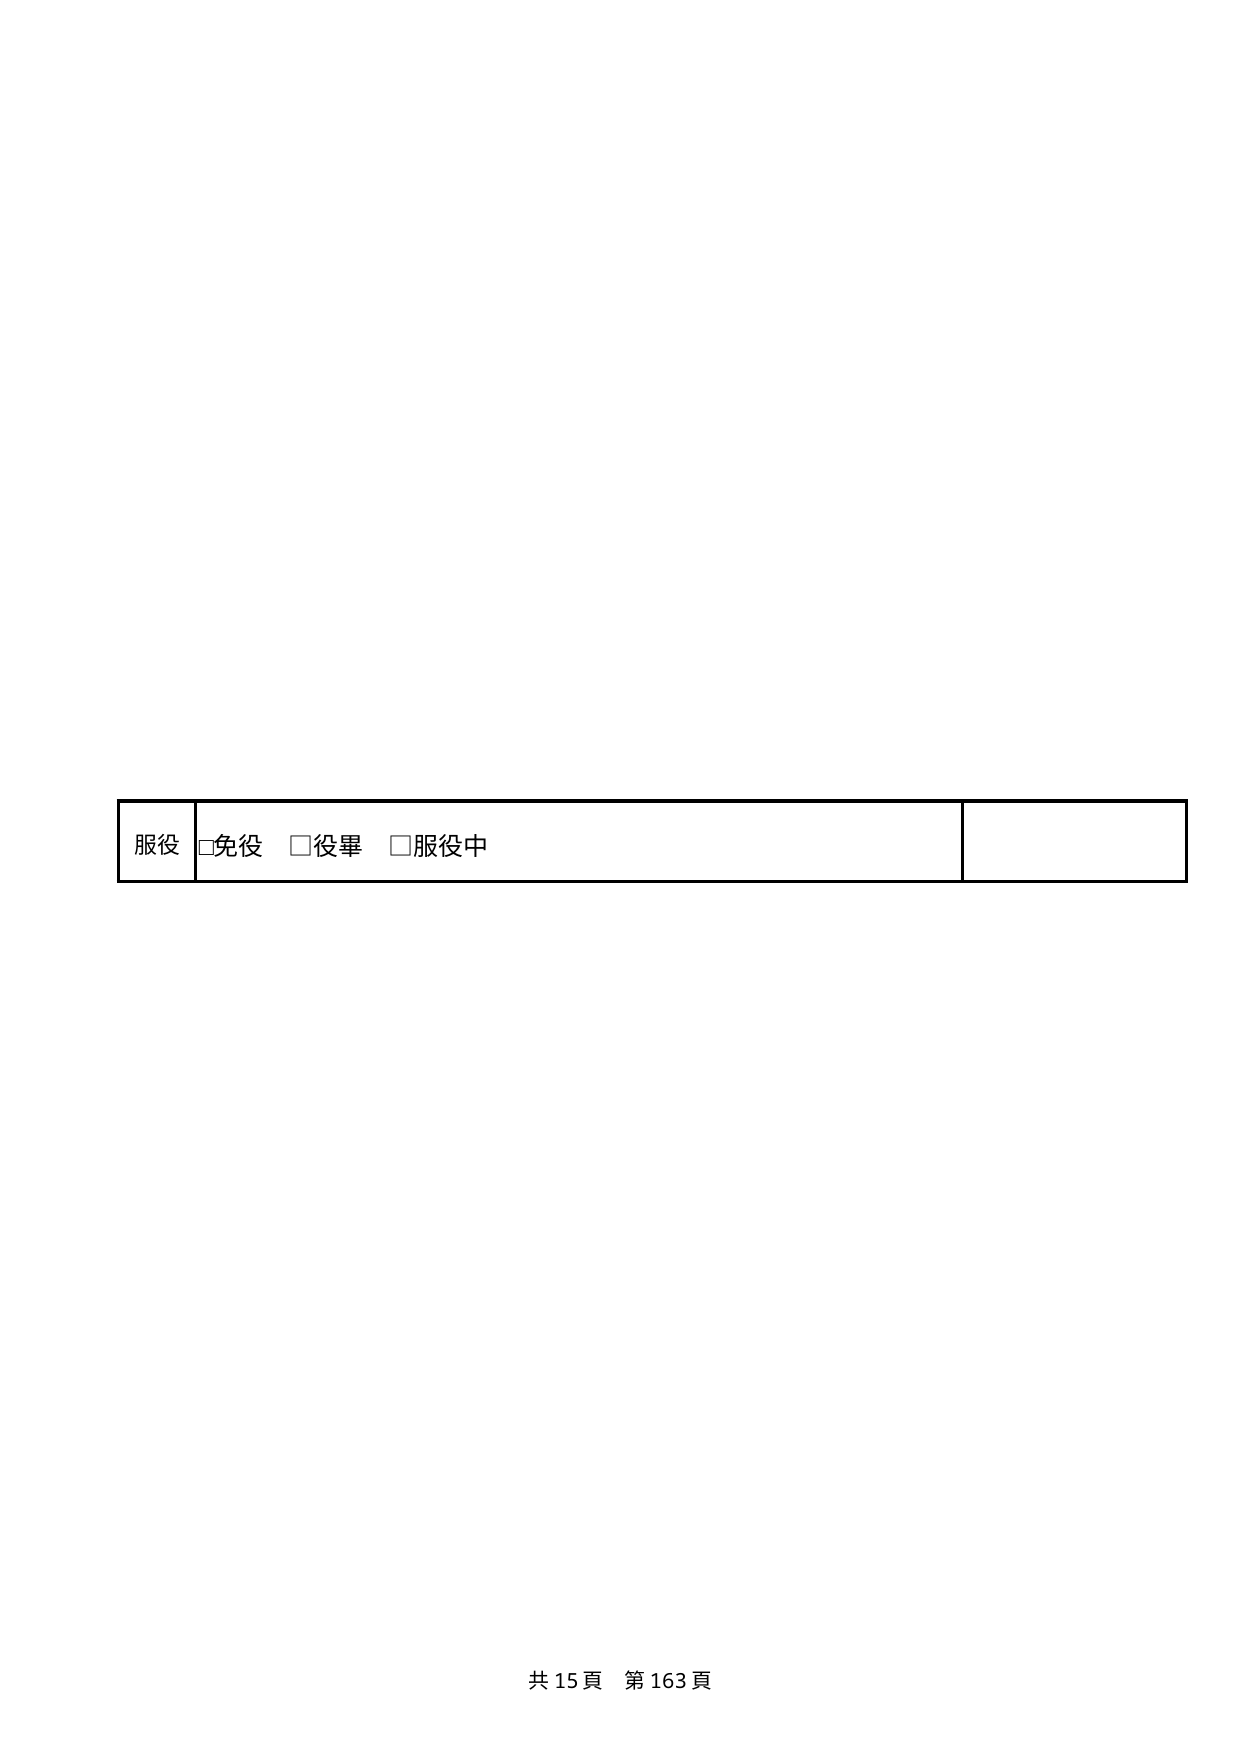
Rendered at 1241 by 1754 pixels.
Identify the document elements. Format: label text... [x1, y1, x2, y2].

table_cell 服役 情形 [120, 803, 194, 880]
table_header 照 片 [964, 803, 1185, 880]
table_cell □免役 □役畢 □服役中 [197, 803, 961, 880]
